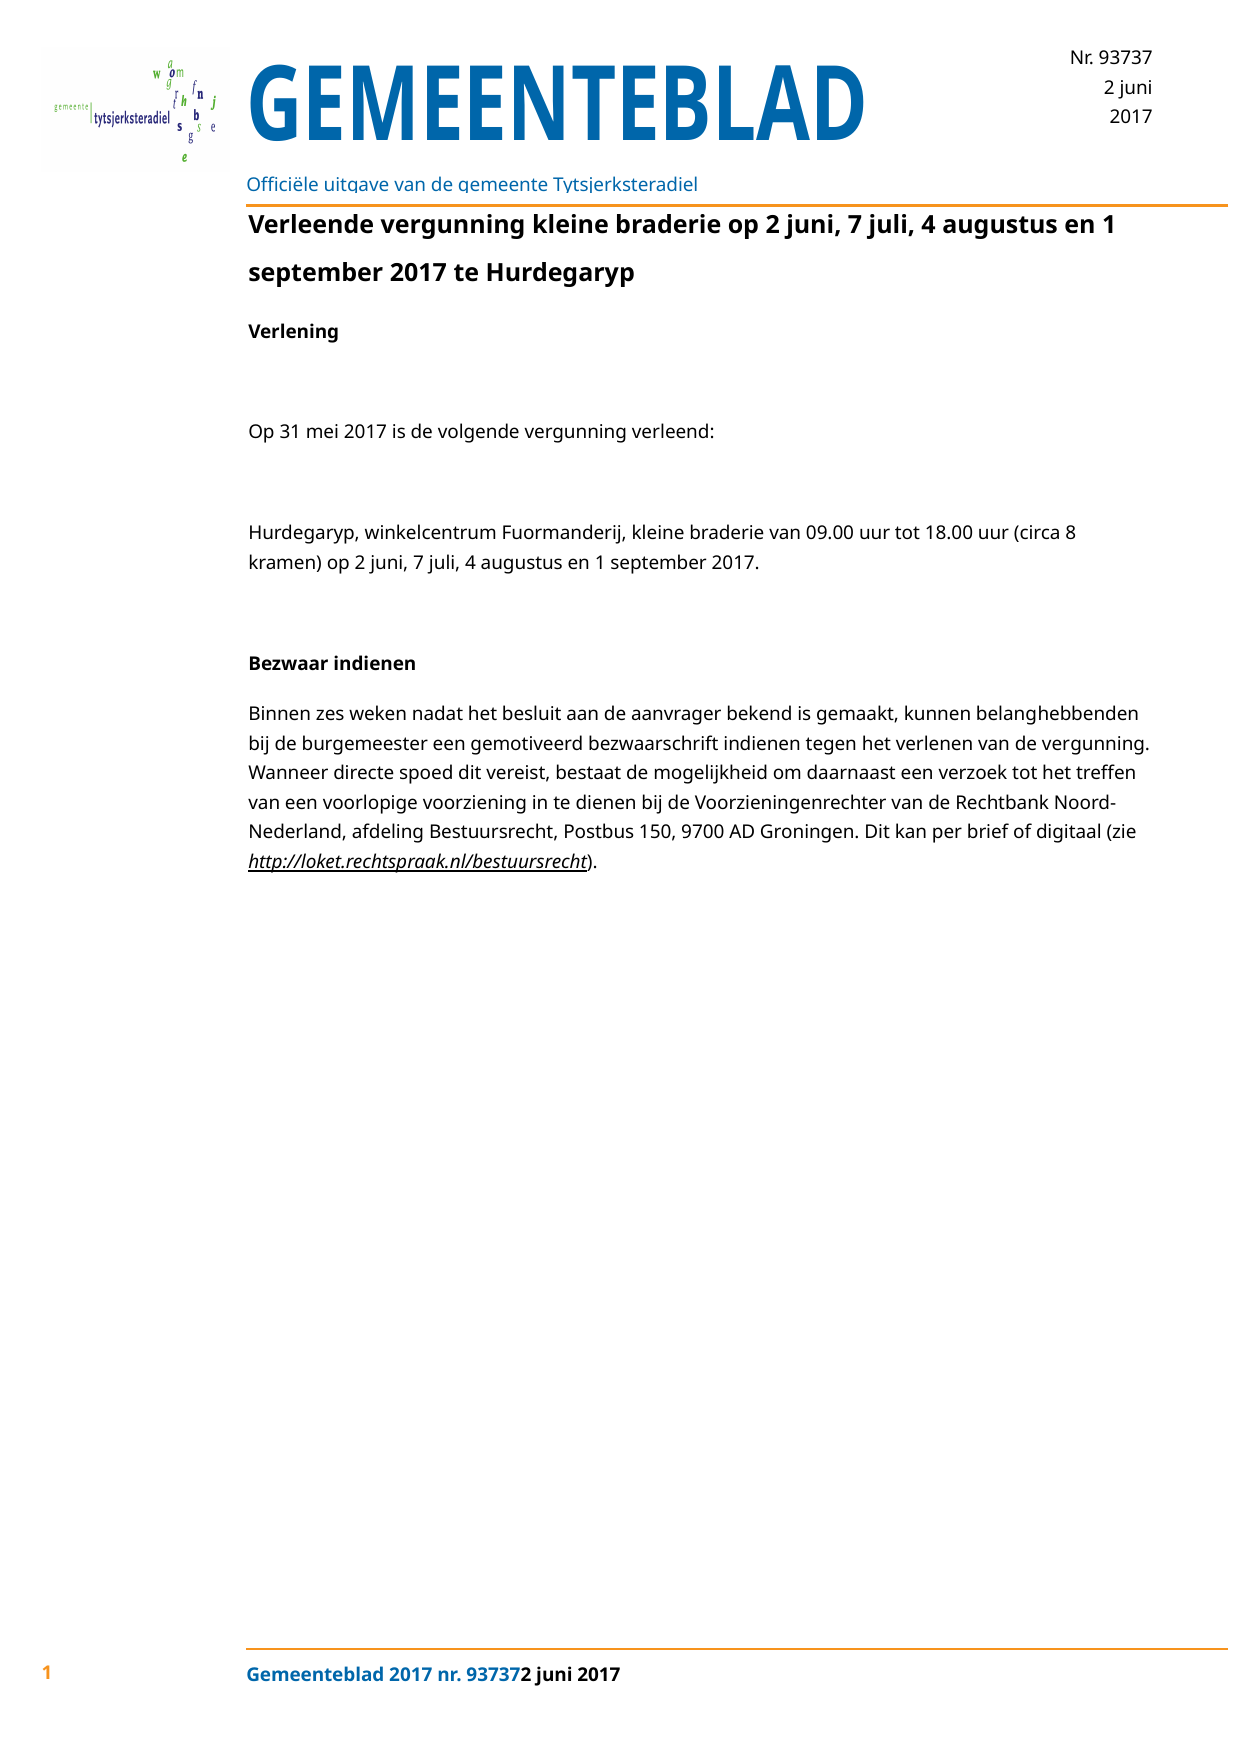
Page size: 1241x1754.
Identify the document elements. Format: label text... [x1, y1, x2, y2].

text Verleende vergunning kleine braderie op 2 juni, 7 juli, 4 augustus en 1 september 2017 te Hurdegaryp [248, 207, 1152, 288]
text Verlening [248, 318, 1152, 344]
picture [41, 47, 231, 172]
text Bezwaar indienen [248, 650, 1152, 676]
text Hurdegaryp, winkelcentrum Fuormanderij, kleine braderie van 09.00 uur tot 18.00 uur (circa 8 kramen) op 2 juni, 7 juli, 4 augustus en 1 september 2017. [248, 519, 1152, 575]
text Op 31 mei 2017 is de volgende vergunning ver­leend: [248, 419, 1152, 444]
text Binnen zes weken nadat het besluit aan de aanvrager bekend is gemaakt, kunnen belang­hebbenden bij de burgemeester een gemotiveerd bezwaarschrift indienen tegen het verlenen van de ver­gunning. Wanneer directe spoed dit vereist, bestaat de mogelijkheid om daarnaast een verzoek tot het treffen van een voorlopige voorziening in te dienen bij de Voorzieningenrechter van de Rechtbank Noord-Nederland, afdeling Bestuursrecht, Postbus 150, 9700 AD Groningen. Dit kan per brief of digitaal (zie http://loket.rechtspraak.nl/bestuursrecht). [248, 700, 1152, 874]
